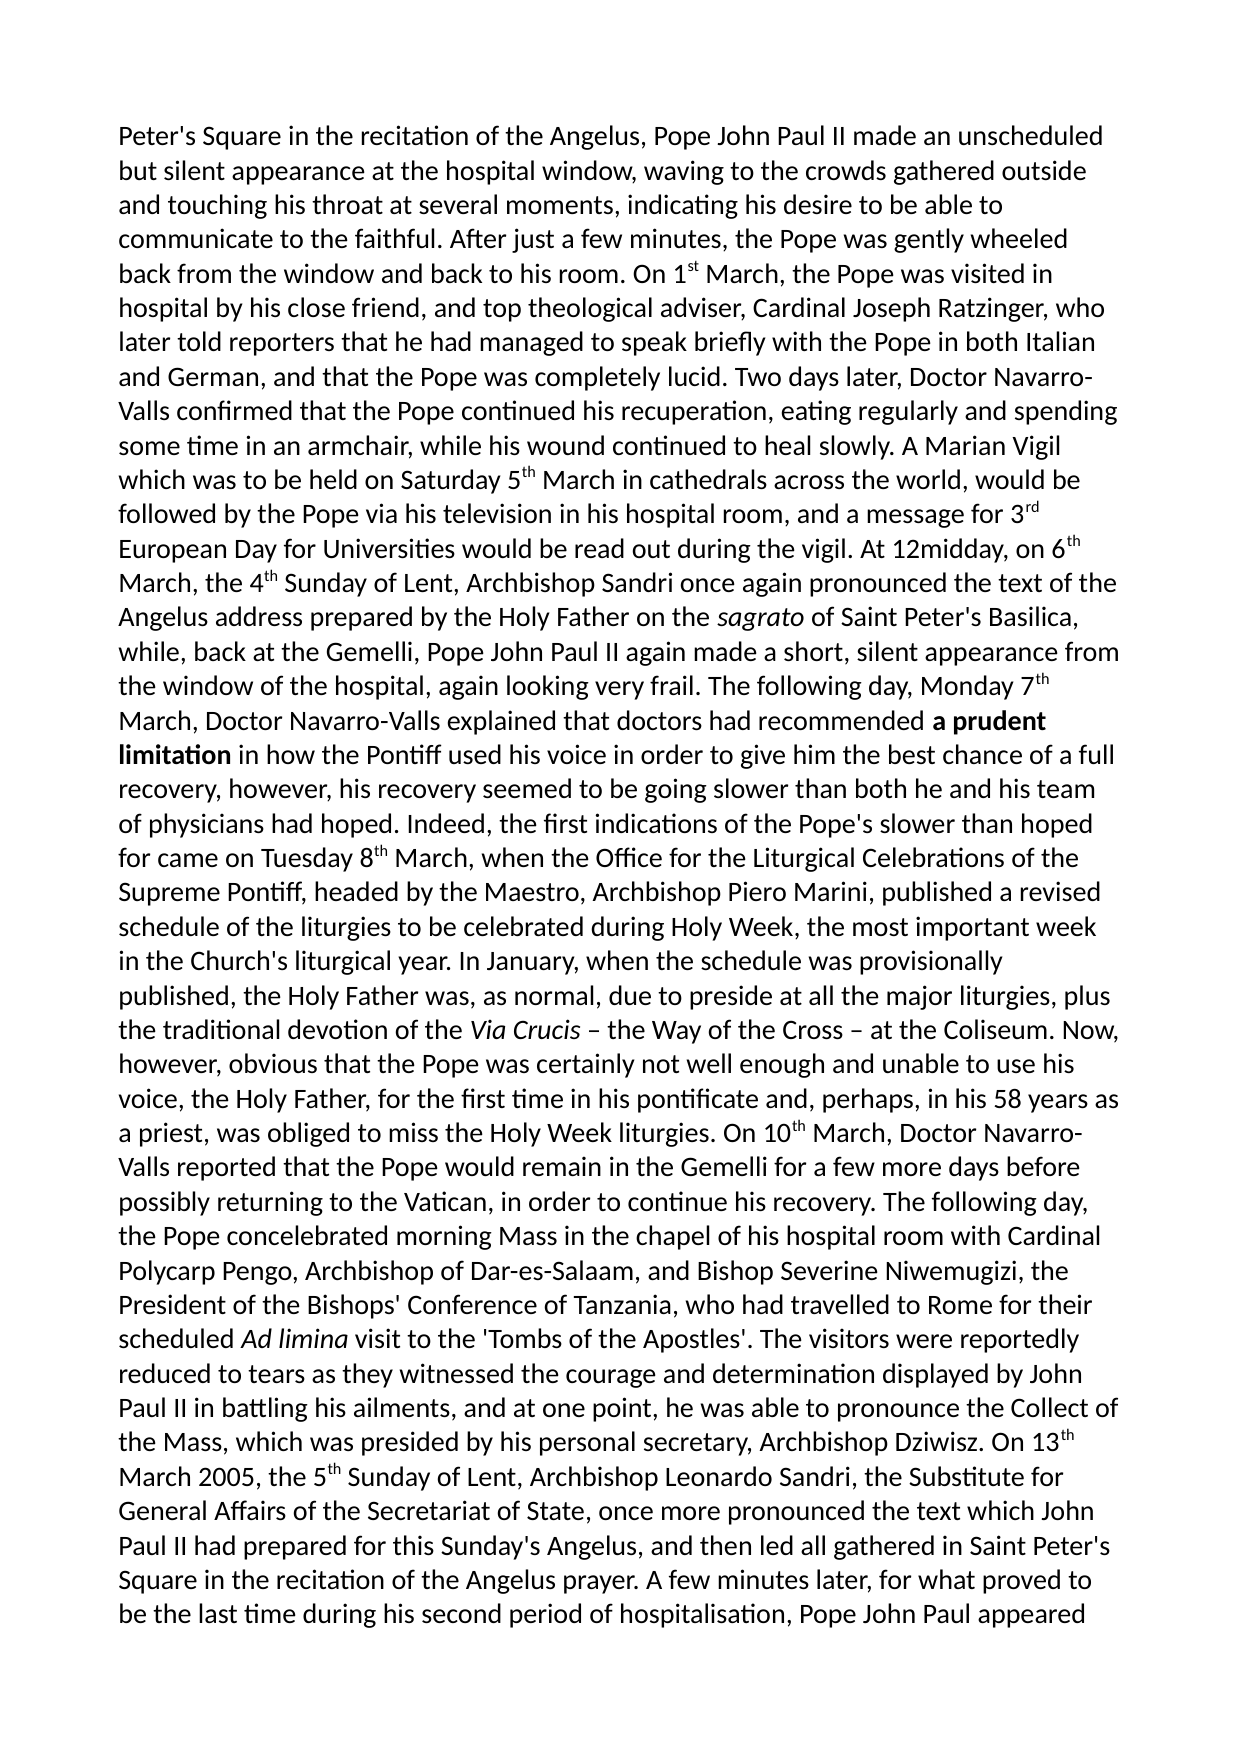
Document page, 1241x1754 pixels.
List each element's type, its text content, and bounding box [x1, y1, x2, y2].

text Peter's Square in the recitation of the Angelus, Pope John Paul II made an unscheduled but silent appearance at the hospital window, waving to the crowds gathered outside and touching his throat at several moments, indicating his desire to be able to communicate to the faithful. After just a few minutes, the Pope was gently wheeled back from the window and back to his room. On 1st March, the Pope was visited in hospital by his close friend, and top theological adviser, Cardinal Joseph Ratzinger, who later told reporters that he had managed to speak briefly with the Pope in both Italian and German, and that the Pope was completely lucid. Two days later, Doctor Navarro-Valls confirmed that the Pope continued his recuperation, eating regularly and spending some time in an armchair, while his wound continued to heal slowly. A Marian Vigil which was to be held on Saturday 5th March in cathedrals across the world, would be followed by the Pope via his television in his hospital room, and a message for 3rd European Day for Universities would be read out during the vigil. At 12midday, on 6th March, the 4th Sunday of Lent, Archbishop Sandri once again pronounced the text of the Angelus address prepared by the Holy Father on the sagrato of Saint Peter's Basilica, while, back at the Gemelli, Pope John Paul II again made a short, silent appearance from the window of the hospital, again looking very frail. The following day, Monday 7th March, Doctor Navarro-Valls explained that doctors had recommended a prudent limitation in how the Pontiff used his voice in order to give him the best chance of a full recovery, however, his recovery seemed to be going slower than both he and his team of physicians had hoped. Indeed, the first indications of the Pope's slower than hoped for came on Tuesday 8th March, when the Office for the Liturgical Celebrations of the Supreme Pontiff, headed by the Maestro, Archbishop Piero Marini, published a revised schedule of the liturgies to be celebrated during Holy Week, the most important week in the Church's liturgical year. In January, when the schedule was provisionally published, the Holy Father was, as normal, due to preside at all the major liturgies, plus the traditional devotion of the Via Crucis – the Way of the Cross – at the Coliseum. Now, however, obvious that the Pope was certainly not well enough and unable to use his voice, the Holy Father, for the first time in his pontificate and, perhaps, in his 58 years as a priest, was obliged to miss the Holy Week liturgies. On 10th March, Doctor Navarro-Valls reported that the Pope would remain in the Gemelli for a few more days before possibly returning to the Vatican, in order to continue his recovery. The following day, the Pope concelebrated morning Mass in the chapel of his hospital room with Cardinal Polycarp Pengo, Archbishop of Dar-es-Salaam, and Bishop Severine Niwemugizi, the President of the Bishops' Conference of Tanzania, who had travelled to Rome for their scheduled Ad limina visit to the 'Tombs of the Apostles'. The visitors were reportedly reduced to tears as they witnessed the courage and determination displayed by John Paul II in battling his ailments, and at one point, he was able to pronounce the Collect of the Mass, which was presided by his personal secretary, Archbishop Dziwisz. On 13th March 2005, the 5th Sunday of Lent, Archbishop Leonardo Sandri, the Substitute for General Affairs of the Secretariat of State, once more pronounced the text which John Paul II had prepared for this Sunday's Angelus, and then led all gathered in Saint Peter's Square in the recitation of the Angelus prayer. A few minutes later, for what proved to be the last time during his second period of hospitalisation, Pope John Paul appeared [118, 118, 1122, 1631]
